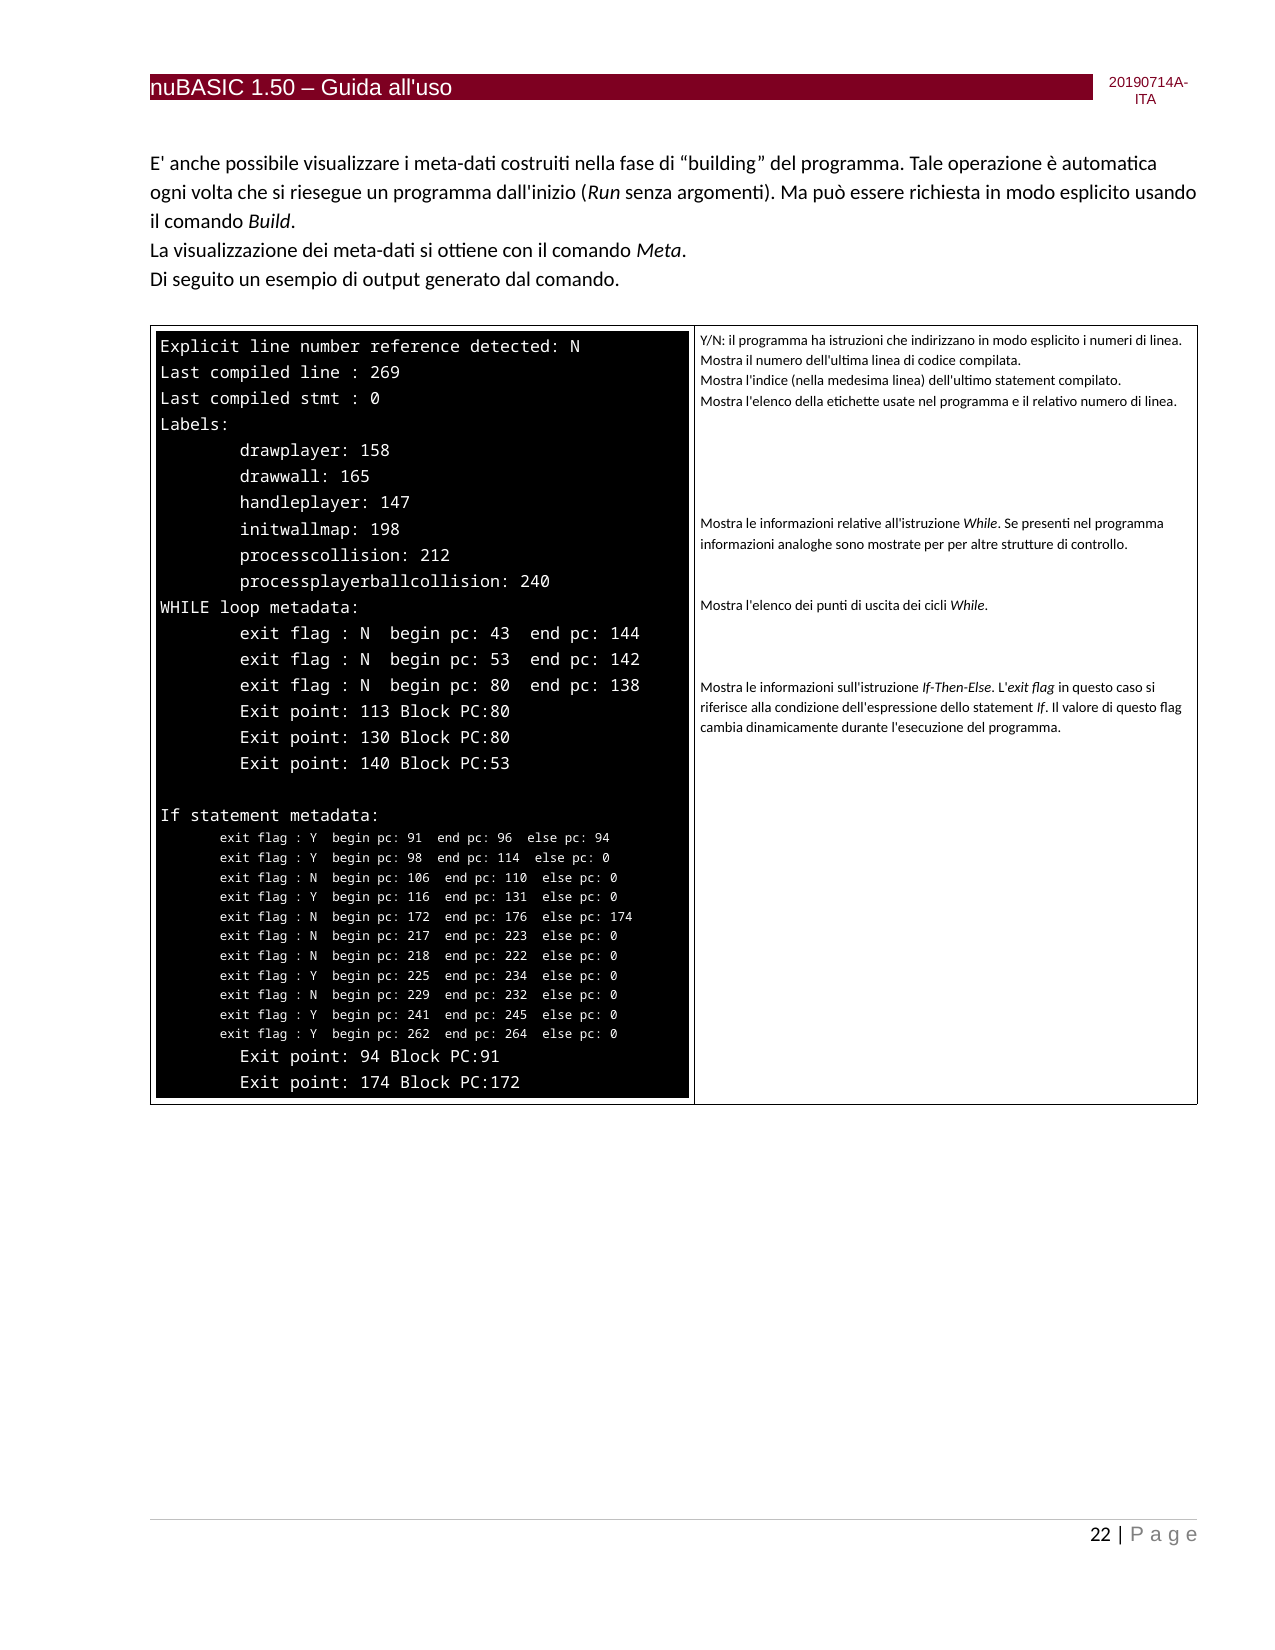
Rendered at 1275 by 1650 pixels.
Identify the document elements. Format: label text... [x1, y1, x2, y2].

text E' anche possibile visualizzare i meta-dati costruiti nella fase di “building” del programma. Tale operazione è automatica ogni volta che si riesegue un programma dall'inizio (Run senza argomenti). Ma può essere richiesta in modo esplicito usando il comando Build. [150, 150, 1197, 234]
text La visualizzazione dei meta-dati si ottiene con il comando Meta. [150, 237, 1197, 263]
table_header Y/N: il programma ha istruzioni che indirizzano in modo esplicito i numeri di linea. Mostra il numero dell'ultima linea di codice compilata. Mostra l'indice (nella medesima linea) dell'ultimo statement compilato. Mostra l'elenco della etichette usate nel programma e il relativo numero di linea. Mostra le informazioni relative all'istruzione While. Se presenti nel programma informazioni analoghe sono mostrate per per altre strutture di controllo. Mostra l'elenco dei punti di uscita dei cicli While. Mostra le informazioni sull'istruzione If-Then-Else. L'exit flag in questo caso si riferisce alla condizione dell'espressione dello statement If. Il valore di questo flag cambia dinamicamente durante l'esecuzione del programma. [695, 326, 1197, 1103]
table_header Explicit line number reference detected: N Last compiled line : 269 Last compiled stmt : 0 Labels: drawplayer: 158 drawwall: 165 handleplayer: 147 initwallmap: 198 processcollision: 212 processplayerballcollision: 240 WHILE loop metadata: exit flag : N begin pc: 43 end pc: 144 exit flag : N begin pc: 53 end pc: 142 exit flag : N begin pc: 80 end pc: 138 Exit point: 113 Block PC:80 Exit point: 130 Block PC:80 Exit point: 140 Block PC:53 If statement metadata: exit flag : Y begin pc: 91 end pc: 96 else pc: 94 exit flag : Y begin pc: 98 end pc: 114 else pc: 0 exit flag : N begin pc: 106 end pc: 110 else pc: 0 exit flag : Y begin pc: 116 end pc: 131 else pc: 0 exit flag : N begin pc: 172 end pc: 176 else pc: 174 exit flag : N begin pc: 217 end pc: 223 else pc: 0 exit flag : N begin pc: 218 end pc: 222 else pc: 0 exit flag : Y begin pc: 225 end pc: 234 else pc: 0 exit flag : N begin pc: 229 end pc: 232 else pc: 0 exit flag : Y begin pc: 241 end pc: 245 else pc: 0 exit flag : Y begin pc: 262 end pc: 264 else pc: 0 Exit point: 94 Block PC:91 Exit point: 174 Block PC:172 [151, 326, 694, 1103]
text Di seguito un esempio di output generato dal comando. [150, 267, 1197, 292]
